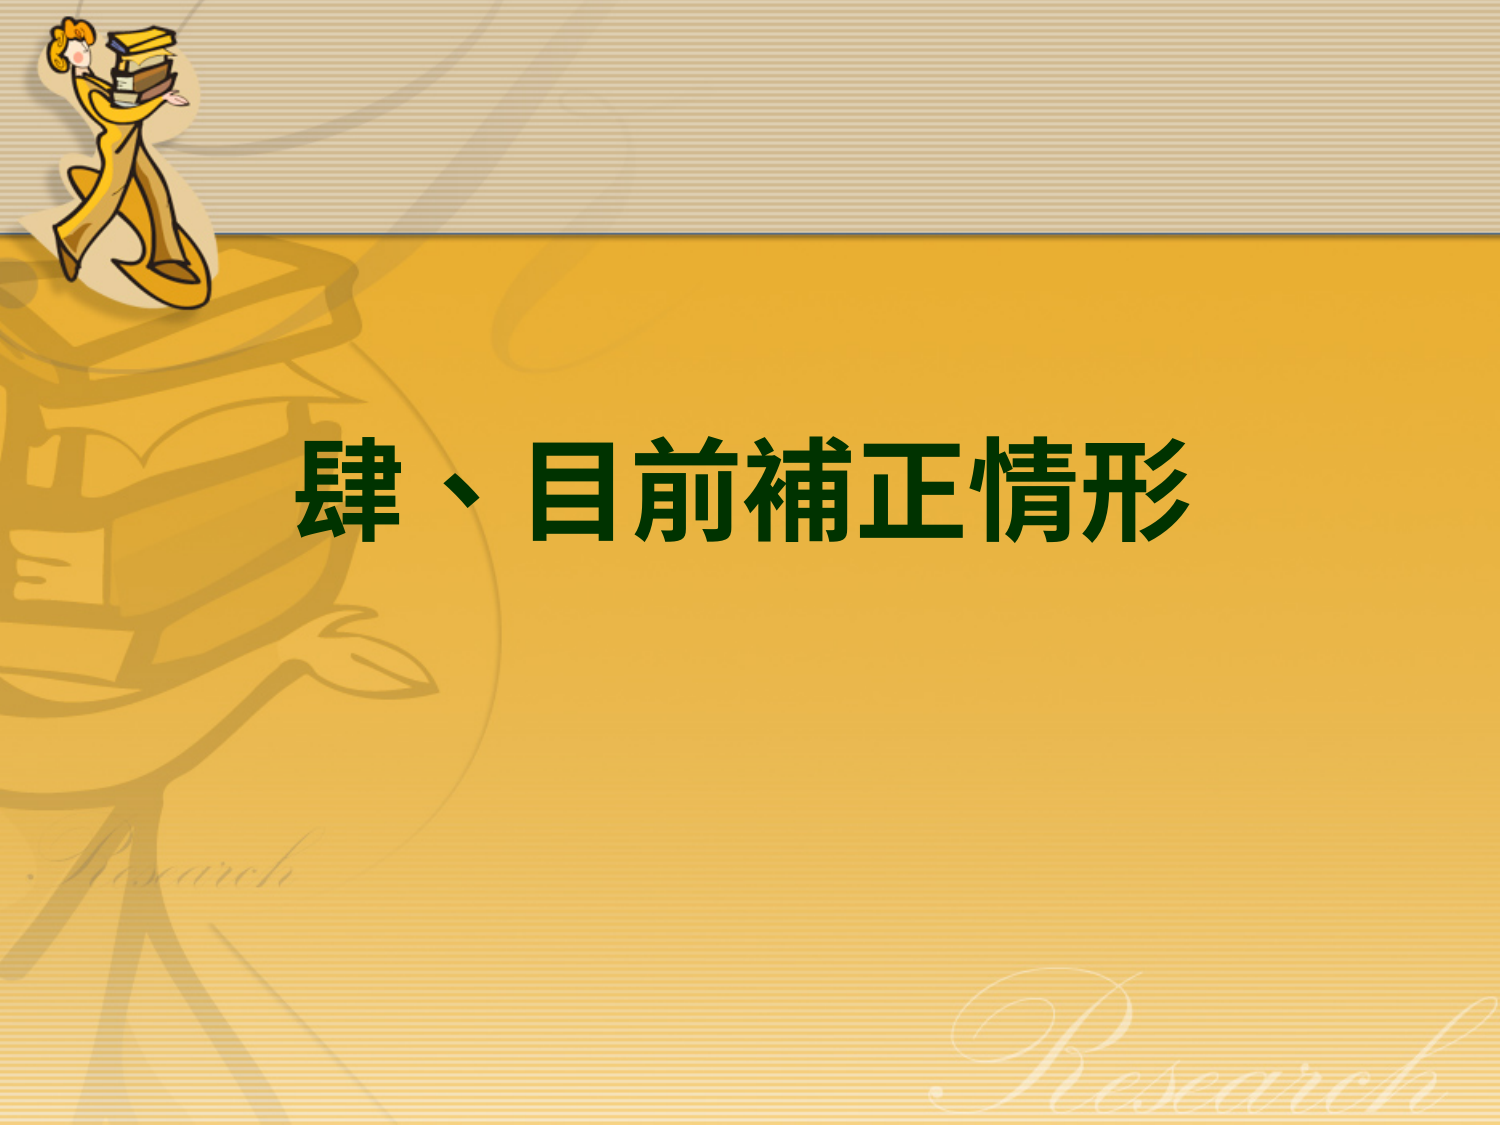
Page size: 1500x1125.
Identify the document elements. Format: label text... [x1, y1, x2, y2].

text_box 肆、目前補正情形 [278, 412, 1208, 563]
